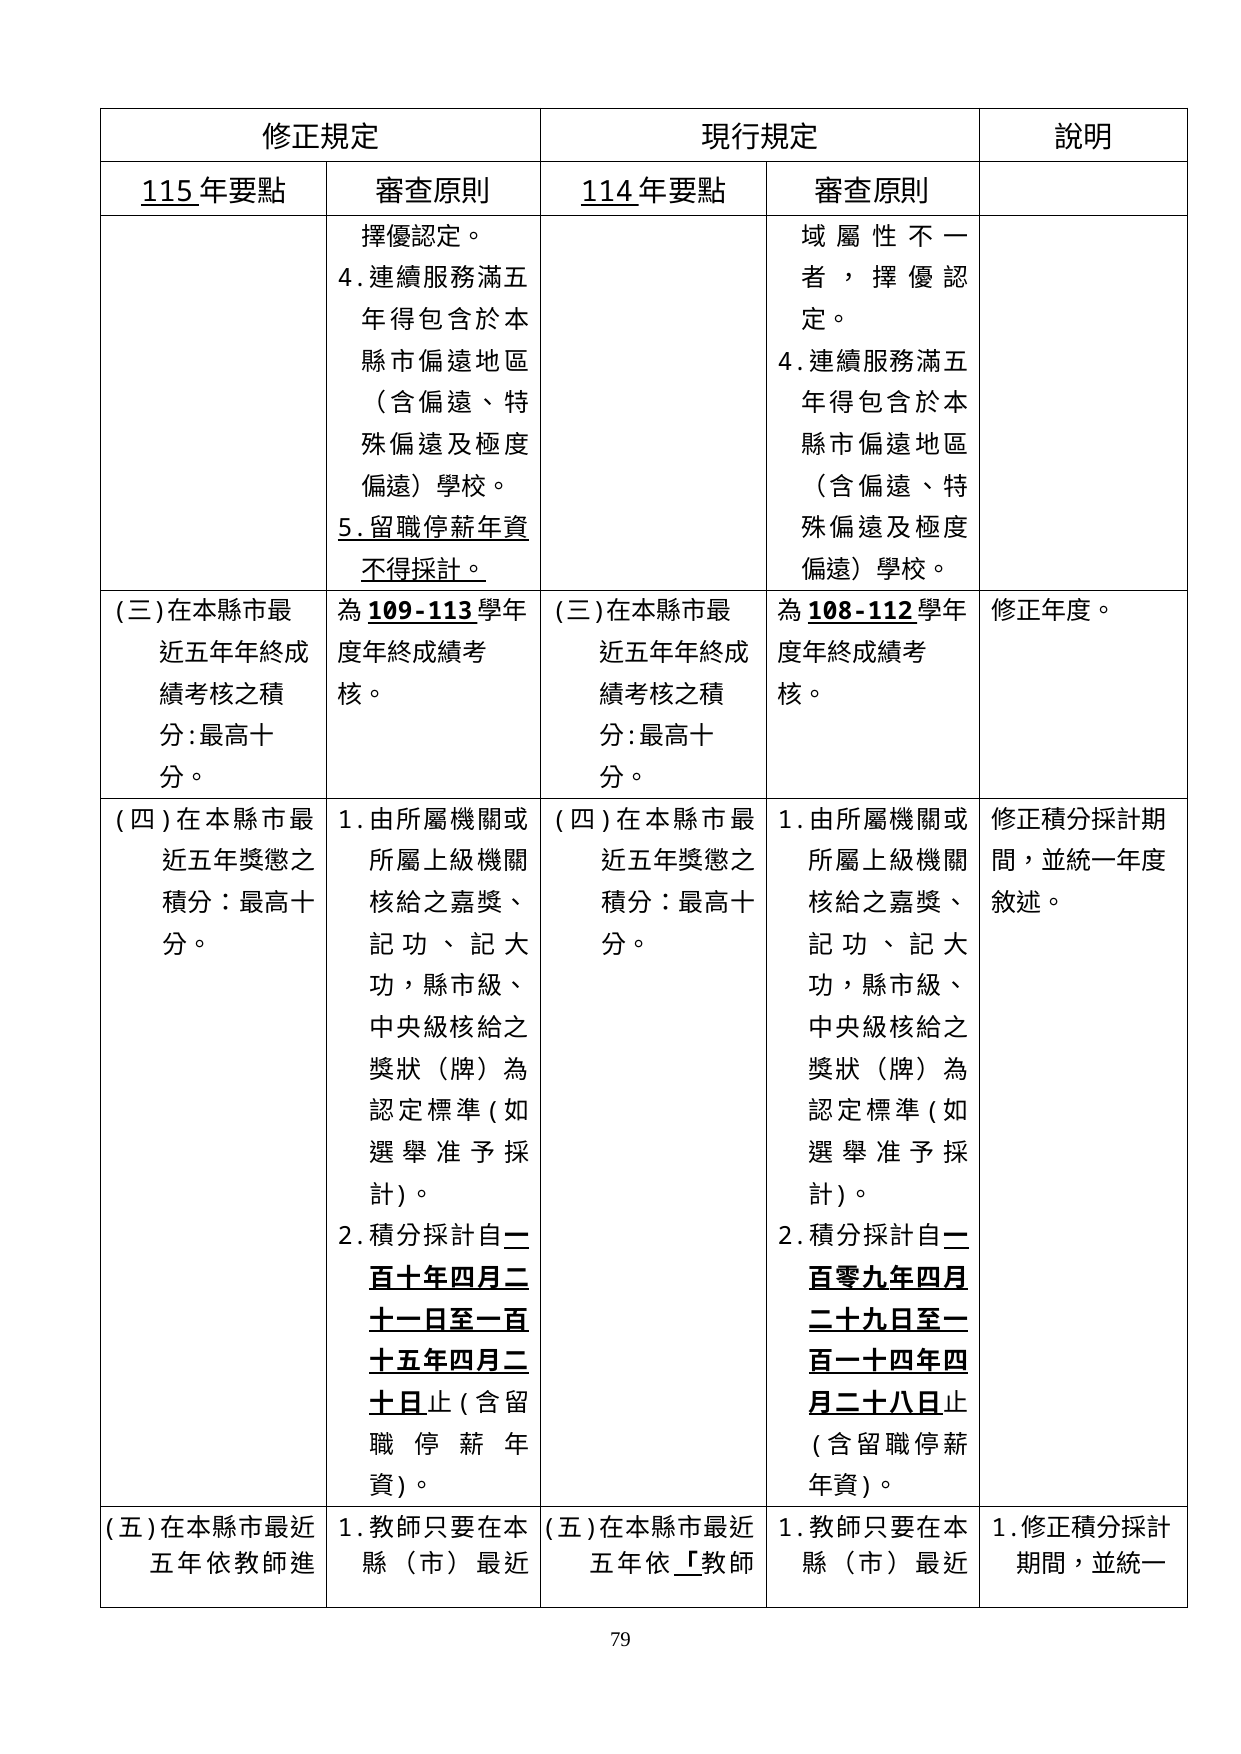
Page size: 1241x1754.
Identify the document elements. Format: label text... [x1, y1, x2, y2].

table_cell 115年要點 [101, 162, 326, 215]
table_cell 修正積分採計期間，並統一年度敘述。 [980, 799, 1187, 1506]
table_header 修正規定 [101, 109, 540, 161]
table_cell (三)在本縣市最近五年年終成績考核之積分:最高十分。 [101, 591, 326, 798]
table_cell [541, 216, 766, 590]
table_cell 1.由所屬機關或所屬上級機關核給之嘉獎、記功、記大功，縣市級、中央級核給之獎狀（牌）為認定標準(如選舉准予採計)。 2.積分採計自一百零九年四月二十九日至一百一十四年四月二十八日止(含留職停薪年資)。 [767, 799, 979, 1506]
table_cell [980, 162, 1187, 215]
table_cell 1.教師只要在本縣（市）最近 [767, 1507, 979, 1607]
table_cell (五)在本縣市最近五年依教師進 [101, 1507, 326, 1607]
table_cell 1.由所屬機關或所屬上級機關核給之嘉獎、記功、記大功，縣市級、中央級核給之獎狀（牌）為認定標準(如選舉准予採計)。 2.積分採計自一百十年四月二十一日至一百十五年四月二十日止(含留職停薪年資)。 [327, 799, 540, 1506]
table_cell 審查原則 [767, 162, 979, 215]
table_cell [980, 216, 1187, 590]
table_cell 為108-112學年度年終成績考核。 [767, 591, 979, 798]
table_cell 域屬性不一者，擇優認定。 4.連續服務滿五年得包含於本縣市偏遠地區（含偏遠、特殊偏遠及極度偏遠）學校。 [767, 216, 979, 590]
table_cell (五)在本縣市最近五年依「教師 [541, 1507, 766, 1607]
table_cell (四)在本縣市最近五年獎懲之積分：最高十分。 [541, 799, 766, 1506]
table_cell (三)在本縣市最近五年年終成績考核之積分:最高十分。 [541, 591, 766, 798]
table_cell 114年要點 [541, 162, 766, 215]
table_cell 修正年度。 [980, 591, 1187, 798]
table_cell 為109-113學年度年終成績考核。 [327, 591, 540, 798]
table_cell [101, 216, 326, 590]
table_header 說明 [980, 109, 1187, 161]
table_cell 擇優認定。 4.連續服務滿五年得包含於本縣市偏遠地區（含偏遠、特殊偏遠及極度偏遠）學校。 5.留職停薪年資不得採計。 [327, 216, 540, 590]
table_header 現行規定 [541, 109, 979, 161]
table_cell 審查原則 [327, 162, 540, 215]
table_cell (四)在本縣市最近五年獎懲之積分：最高十分。 [101, 799, 326, 1506]
table_cell 1.修正積分採計期間，並統一 [980, 1507, 1187, 1607]
table_cell 1.教師只要在本縣（市）最近 [327, 1507, 540, 1607]
